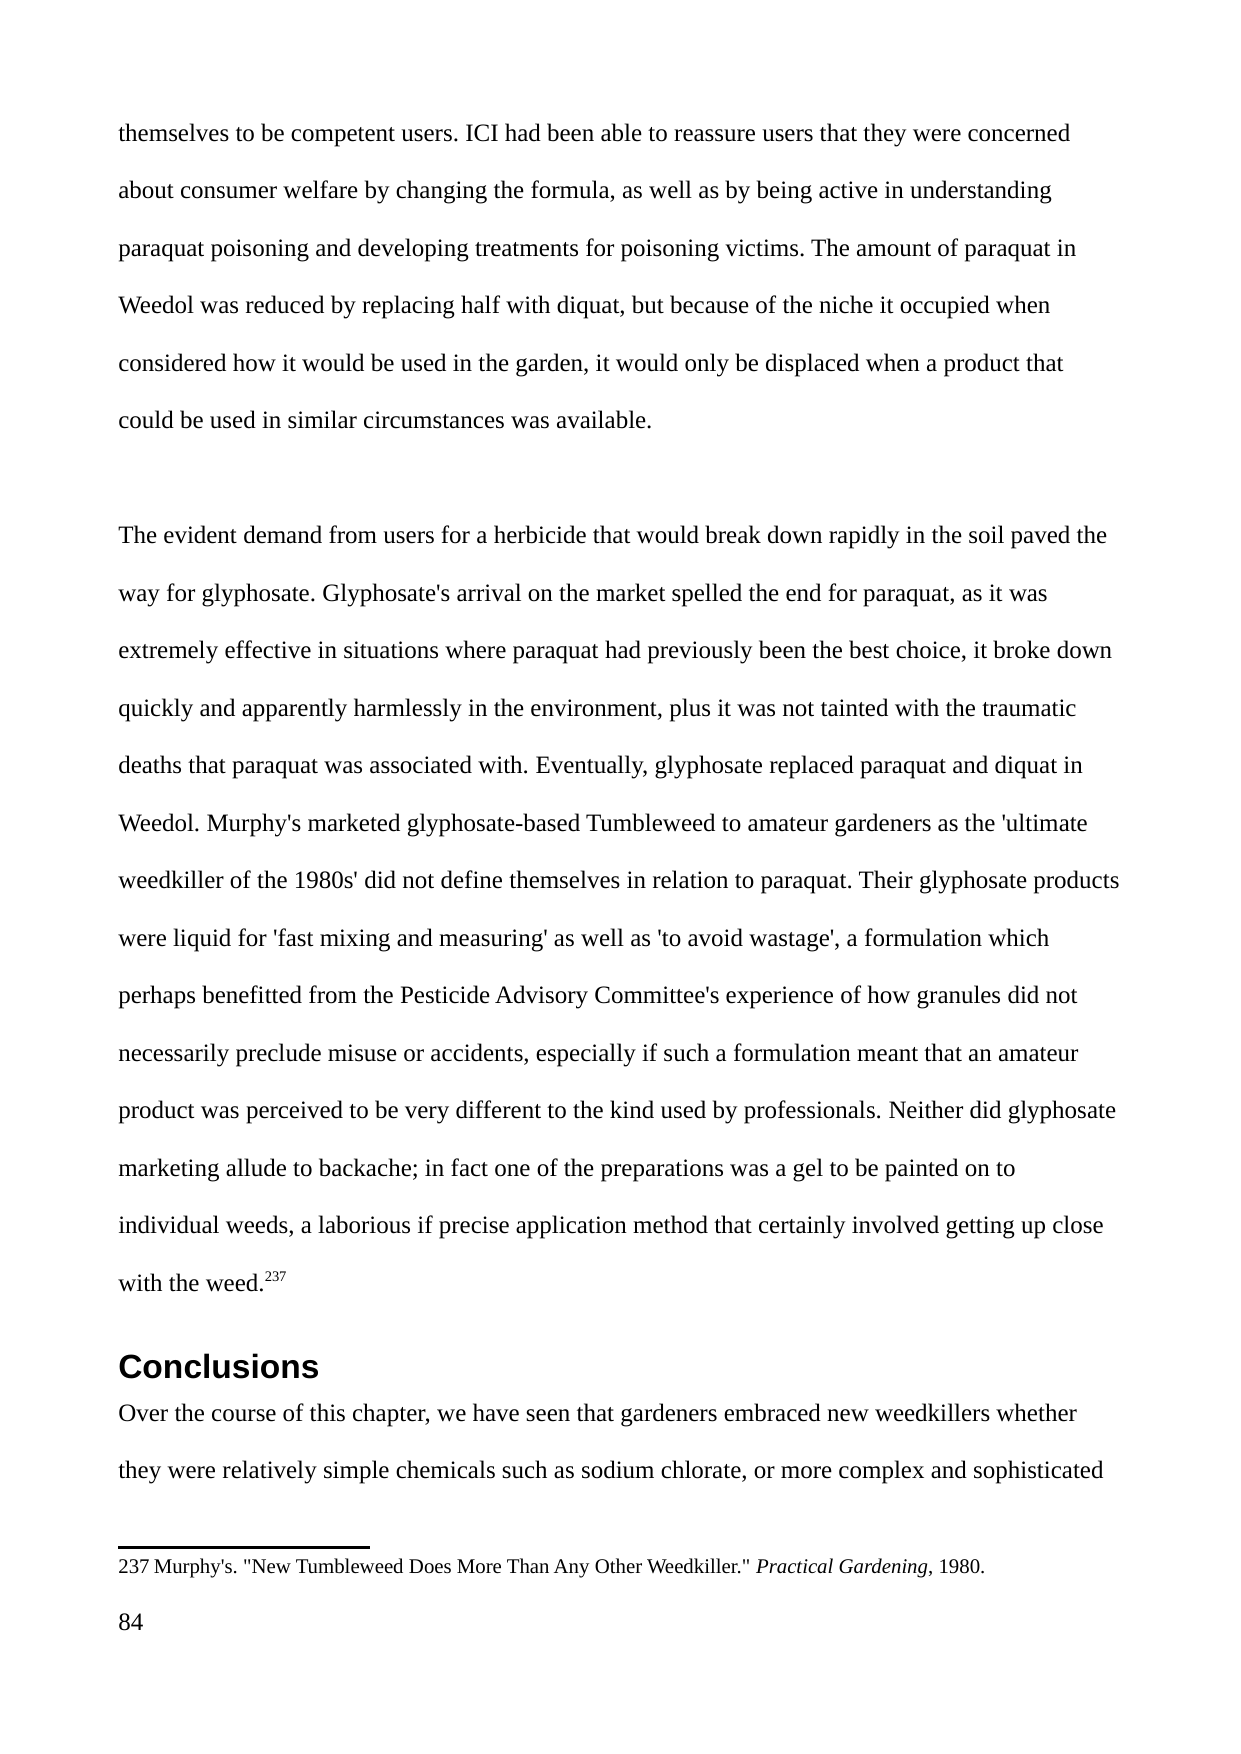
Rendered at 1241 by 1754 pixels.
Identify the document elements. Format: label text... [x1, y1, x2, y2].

text The evident demand from users for a herbicide that would break down rapidly in the soil paved the way for glyphosate. Glyphosate's arrival on the market spelled the end for paraquat, as it was extremely effective in situations where paraquat had previously been the best choice, it broke down quickly and apparently harmlessly in the environment, plus it was not tainted with the traumatic deaths that paraquat was associated with. Eventually, glyphosate replaced paraquat and diquat in Weedol. Murphy's marketed glyphosate-based Tumbleweed to amateur gardeners as the 'ultimate weedkiller of the 1980s' did not define themselves in relation to paraquat. Their glyphosate products were liquid for 'fast mixing and measuring' as well as 'to avoid wastage', a formulation which perhaps benefitted from the Pesticide Advisory Committee's experience of how granules did not necessarily preclude misuse or accidents, especially if such a formulation meant that an amateur product was perceived to be very different to the kind used by professionals. Neither did glyphosate marketing allude to backache; in fact one of the preparations was a gel to be painted on to individual weeds, a laborious if precise application method that certainly involved getting up close with the weed. [118, 521, 1122, 1297]
text themselves to be competent users. ICI had been able to reassure users that they were concerned about consumer welfare by changing the formula, as well as by being active in understanding paraquat poisoning and developing treatments for poisoning victims. The amount of paraquat in Weedol was reduced by replacing half with diquat, but because of the niche it occupied when considered how it would be used in the garden, it would only be displaced when a product that could be used in similar circumstances was available. [118, 118, 1122, 434]
text Murphy's. "New Tumbleweed Does More Than Any Other Weedkiller." Practical Gardening, 1980. [118, 1553, 1122, 1578]
text Over the course of this chapter, we have seen that gardeners embraced new weedkillers whether they were relatively simple chemicals such as sodium chlorate, or more complex and sophisticated [118, 1398, 1122, 1484]
subtitle Conclusions [118, 1346, 1122, 1385]
